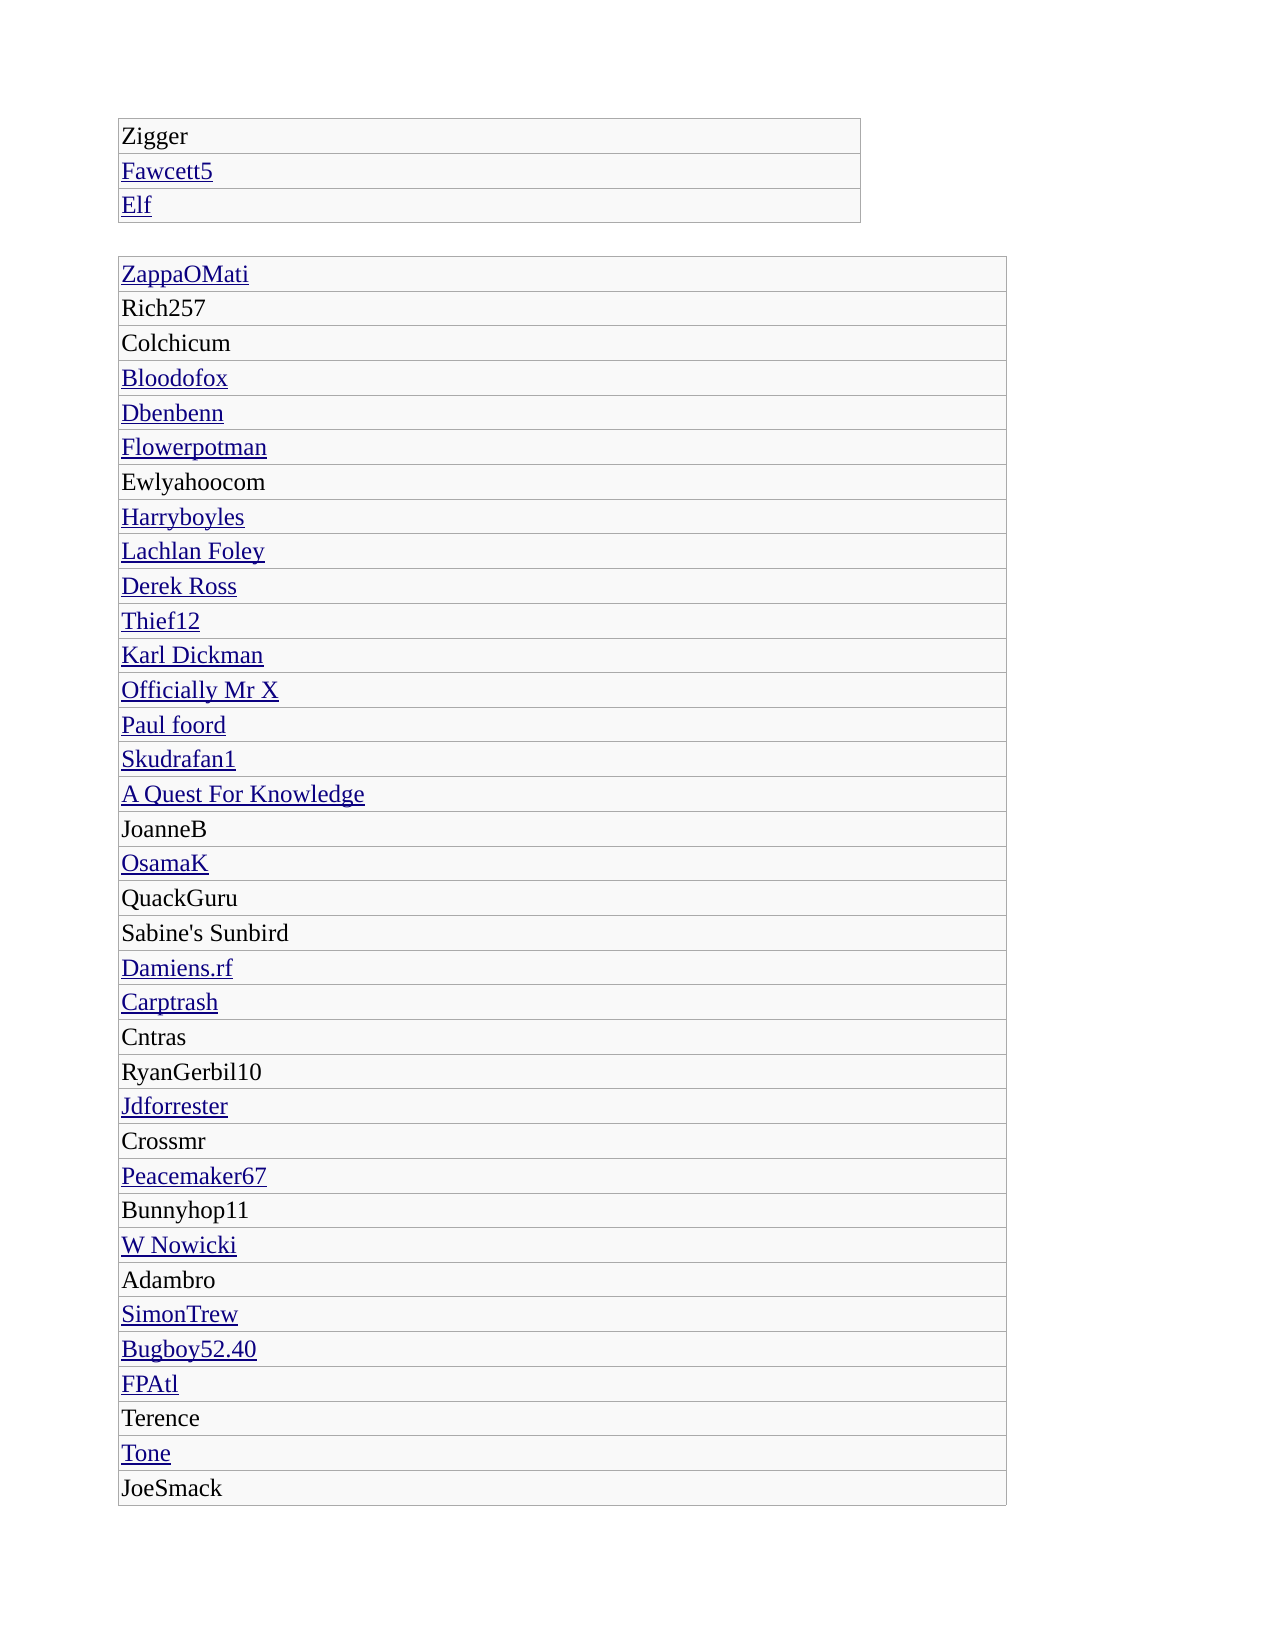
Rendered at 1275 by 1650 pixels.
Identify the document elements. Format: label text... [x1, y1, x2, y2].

table_cell OsamaK [119, 847, 1006, 880]
table_cell Adambro [119, 1263, 1006, 1296]
table_cell FPAtl [119, 1367, 1006, 1401]
table_cell Tone [119, 1436, 1006, 1470]
table_cell Skudrafan1 [119, 742, 1006, 776]
table_cell RyanGerbil10 [119, 1055, 1006, 1088]
table_cell Crossmr [119, 1124, 1006, 1158]
table_header ZappaOMati [119, 257, 1006, 291]
table_cell JoanneB [119, 812, 1006, 846]
table_cell Bugboy52.40 [119, 1332, 1006, 1366]
table_cell Cntras [119, 1020, 1006, 1054]
table_cell SimonTrew [119, 1297, 1006, 1331]
table_cell Lachlan Foley [119, 534, 1006, 568]
table_cell Bloodofox [119, 361, 1006, 394]
table_cell A Quest For Knowledge [119, 777, 1006, 811]
table_cell JoeSmack [119, 1471, 1006, 1504]
table_cell Karl Dickman [119, 639, 1006, 672]
table_cell Rich257 [119, 292, 1006, 325]
table_cell Officially Mr X [119, 673, 1006, 707]
table_cell Paul foord [119, 708, 1006, 741]
table_cell Flowerpotman [119, 430, 1006, 464]
table_cell Zigger [119, 119, 860, 153]
table_cell Peacemaker67 [119, 1159, 1006, 1192]
table_cell Terence [119, 1402, 1006, 1435]
table_cell W Nowicki [119, 1228, 1006, 1262]
table_cell Carptrash [119, 985, 1006, 1019]
table_cell Fawcett5 [119, 154, 860, 187]
table_cell Derek Ross [119, 569, 1006, 603]
table_cell Thief12 [119, 604, 1006, 637]
table_cell Colchicum [119, 326, 1006, 360]
table_cell Bunnyhop11 [119, 1194, 1006, 1227]
table_cell QuackGuru [119, 881, 1006, 915]
table_cell Elf [119, 189, 860, 222]
table_cell Dbenbenn [119, 396, 1006, 429]
table_cell Jdforrester [119, 1089, 1006, 1123]
table_cell Ewlyahoocom [119, 465, 1006, 499]
table_cell Harryboyles [119, 500, 1006, 533]
table_cell Sabine's Sunbird [119, 916, 1006, 949]
table_cell Damiens.rf [119, 951, 1006, 984]
